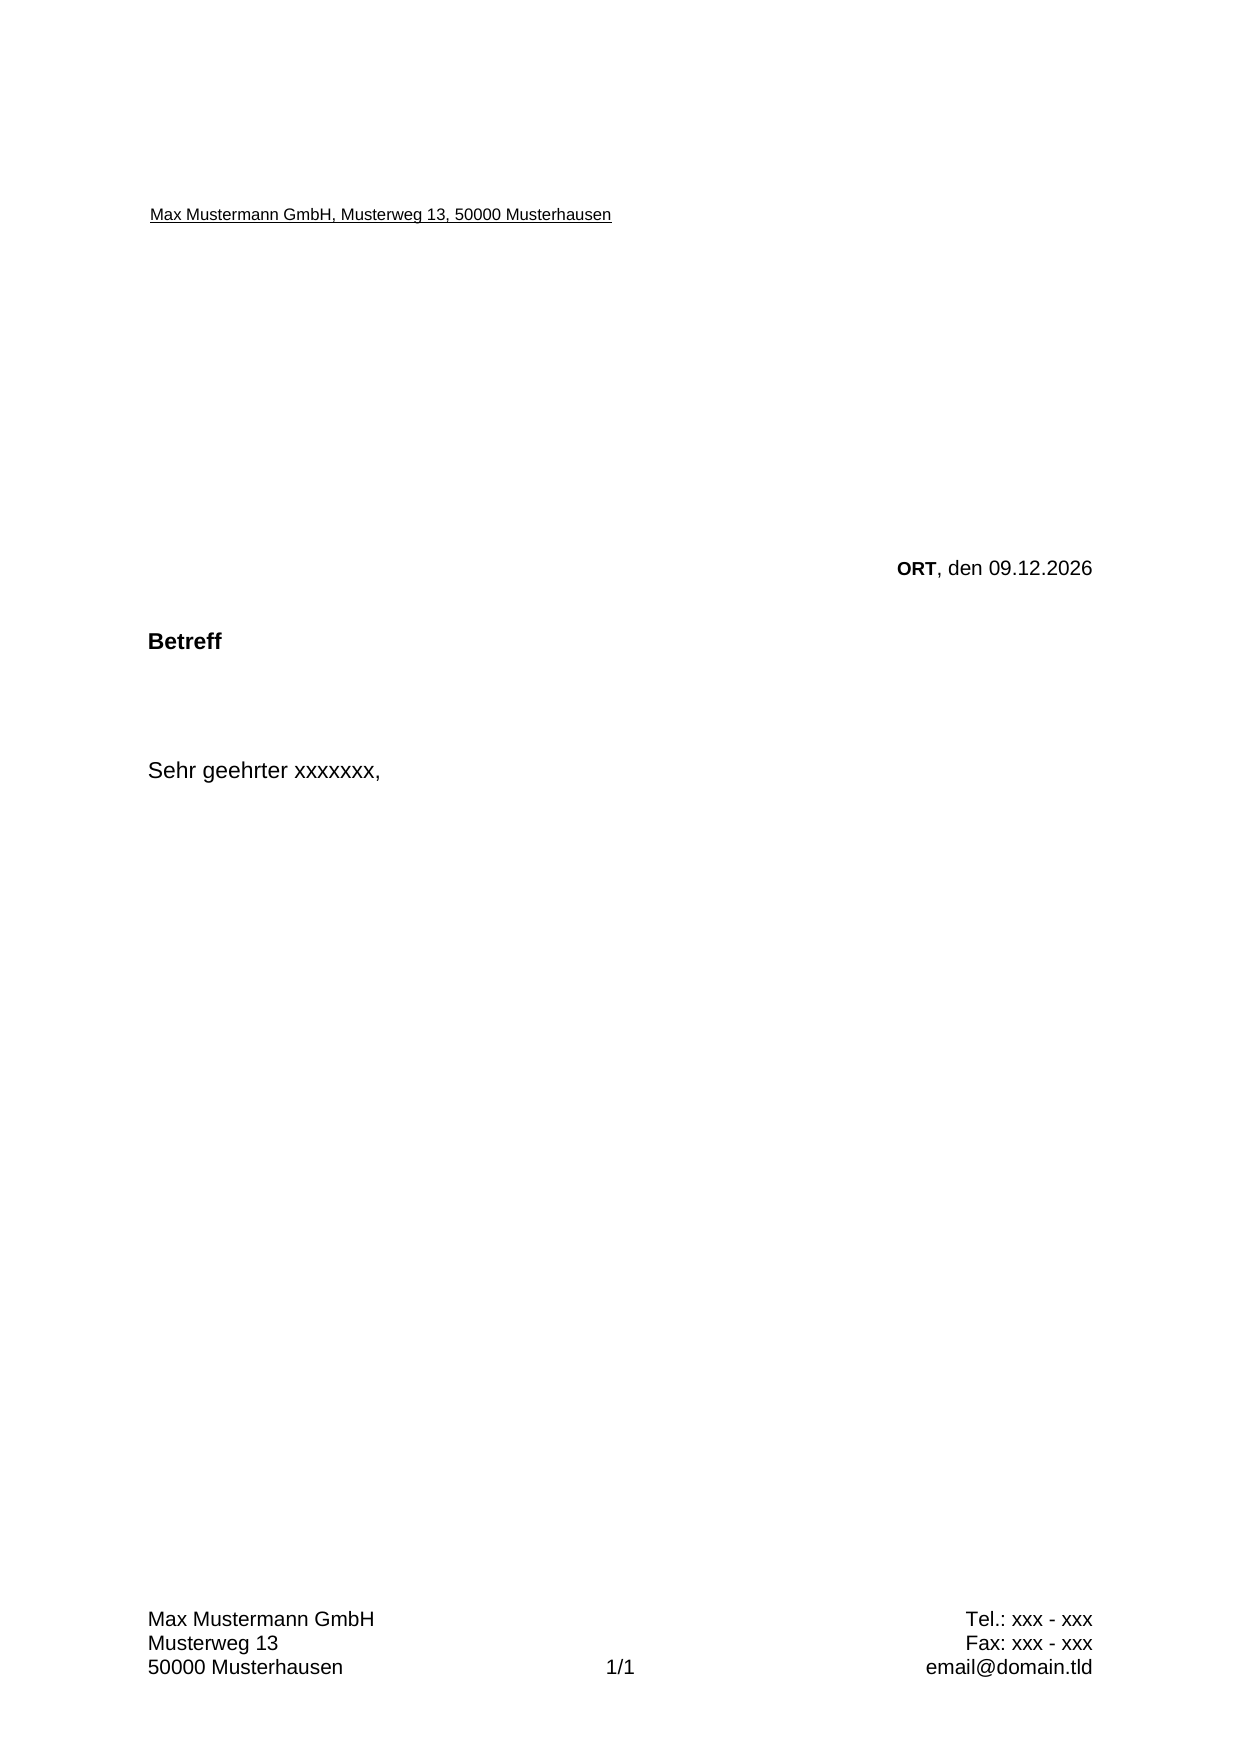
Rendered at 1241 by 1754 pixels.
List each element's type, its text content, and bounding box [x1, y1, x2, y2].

text Betreff [148, 628, 1093, 654]
text ORT, den 21.04.2021 [148, 556, 1093, 580]
text Max Mustermann GmbH, Musterweg 13, 50000 Musterhausen [150, 205, 687, 224]
text Sehr geehrter xxxxxxx, [148, 757, 1093, 783]
